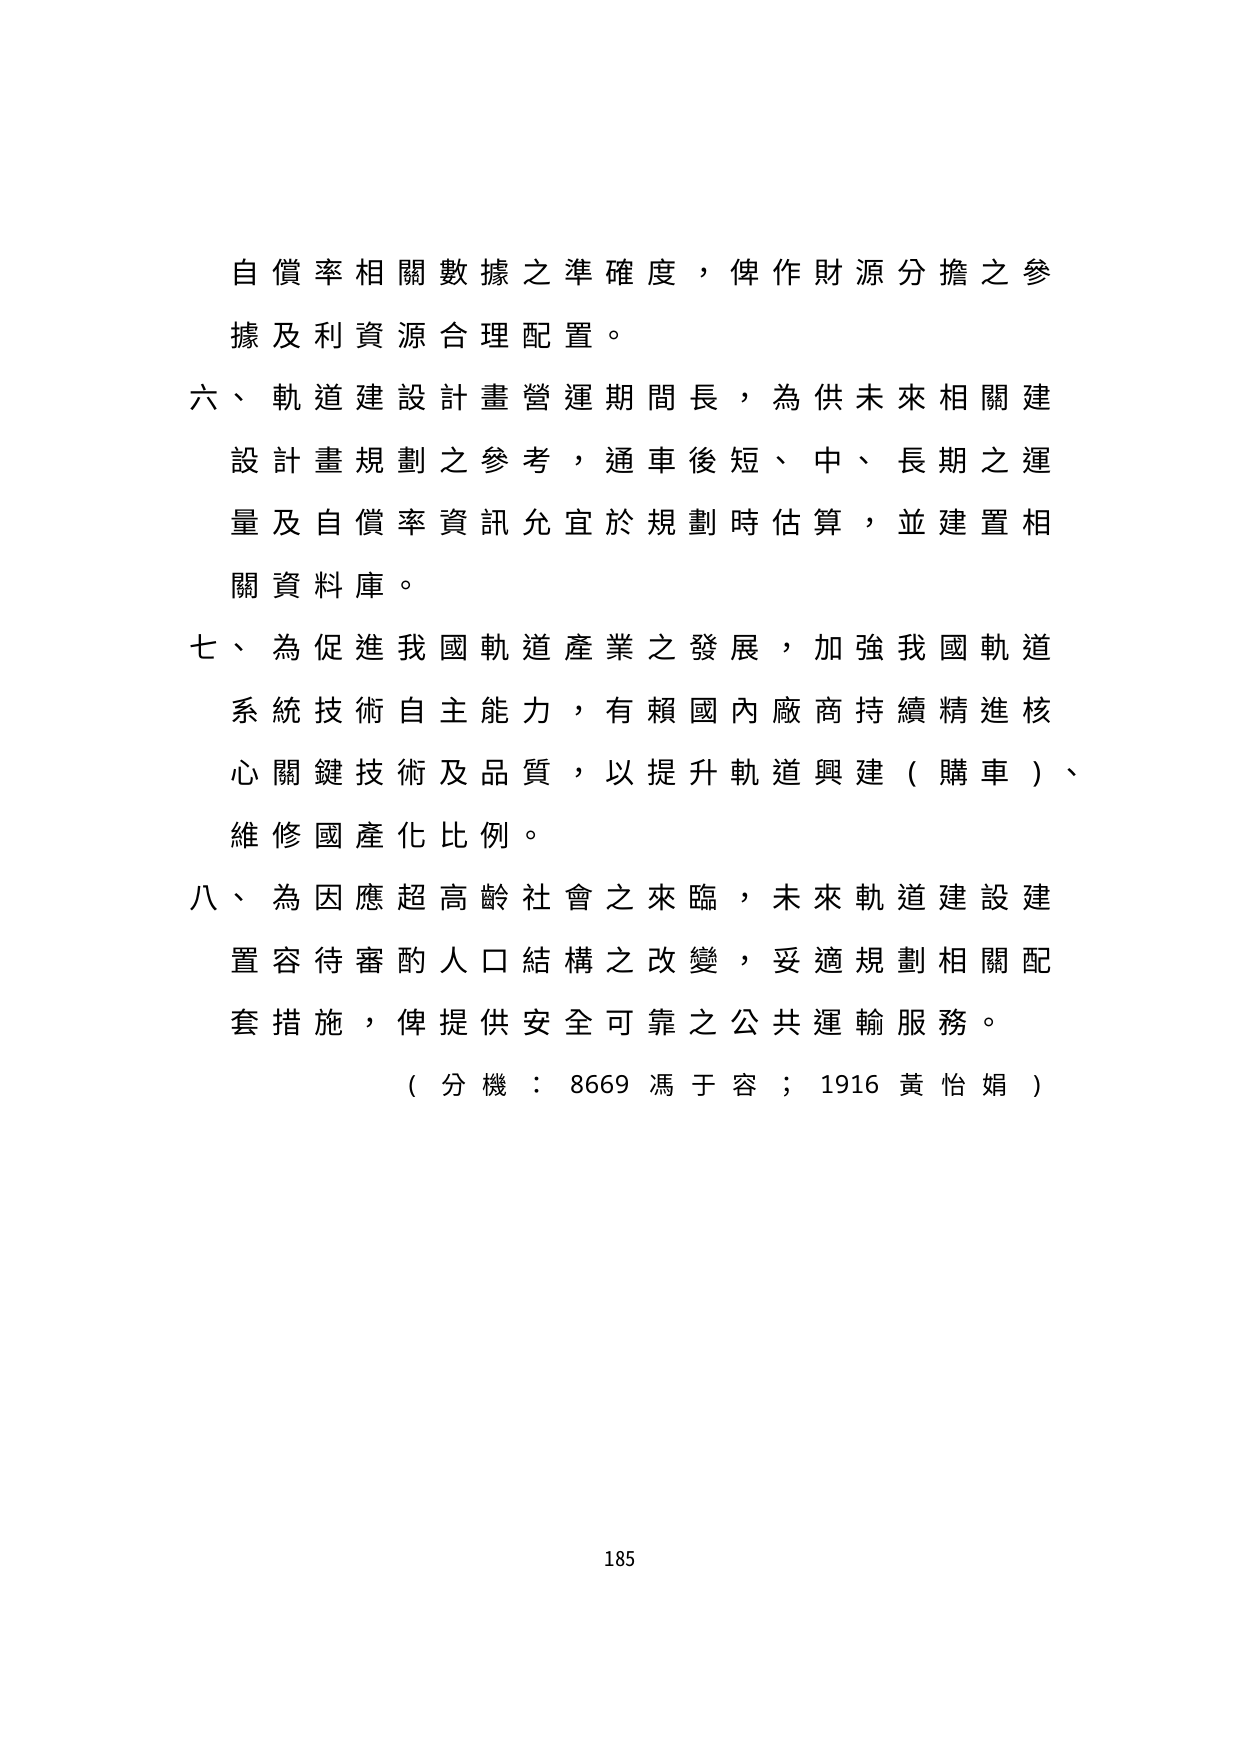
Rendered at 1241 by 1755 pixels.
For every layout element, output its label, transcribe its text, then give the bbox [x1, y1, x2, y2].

text 七、為促進我國軌道產業之發展，加強我國軌道系統技術自主能力，有賴國內廠商持續精進核心關鍵技術及品質，以提升軌道興建(購車)、維修國產化比例。 [183, 604, 1058, 854]
text (分機：8669馮于容；1916黃怡娟) [183, 1042, 1058, 1104]
text 六、軌道建設計畫營運期間長，為供未來相關建設計畫規劃之參考，通車後短、中、長期之運量及自償率資訊允宜於規劃時估算，並建置相關資料庫。 [183, 354, 1058, 604]
text 八、為因應超高齡社會之來臨，未來軌道建設建置容待審酌人口結構之改變，妥適規劃相關配套措施，俾提供安全可靠之公共運輸服務。 [183, 854, 1058, 1042]
text 自償率相關數據之準確度，俾作財源分擔之參據及利資源合理配置。 [183, 229, 1058, 354]
